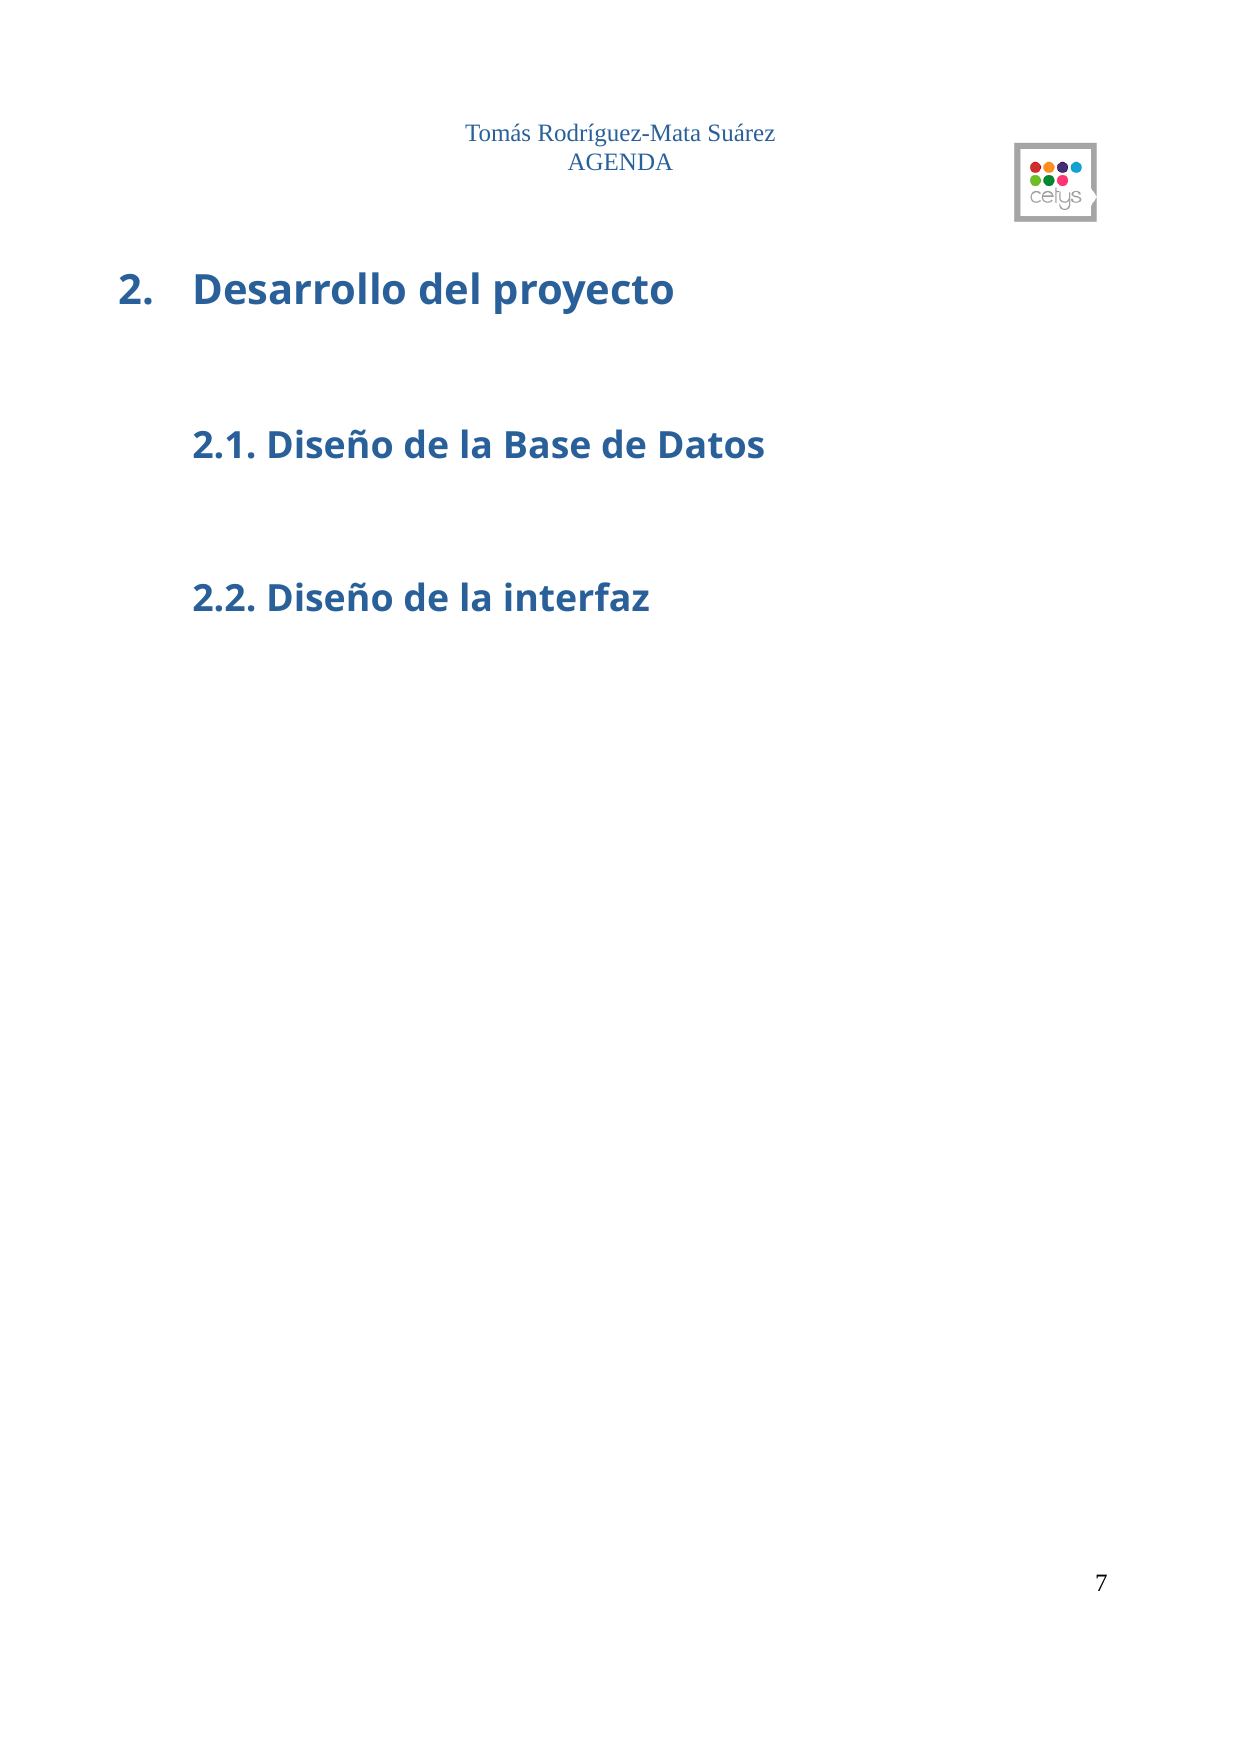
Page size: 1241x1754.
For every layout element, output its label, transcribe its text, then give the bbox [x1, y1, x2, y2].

picture [991, 118, 1122, 231]
text 2.2. Diseño de la interfaz [118, 572, 1122, 623]
text 2.1. Diseño de la Base de Datos [118, 419, 1122, 470]
text 2. Desarrollo del proyecto [118, 260, 1122, 317]
